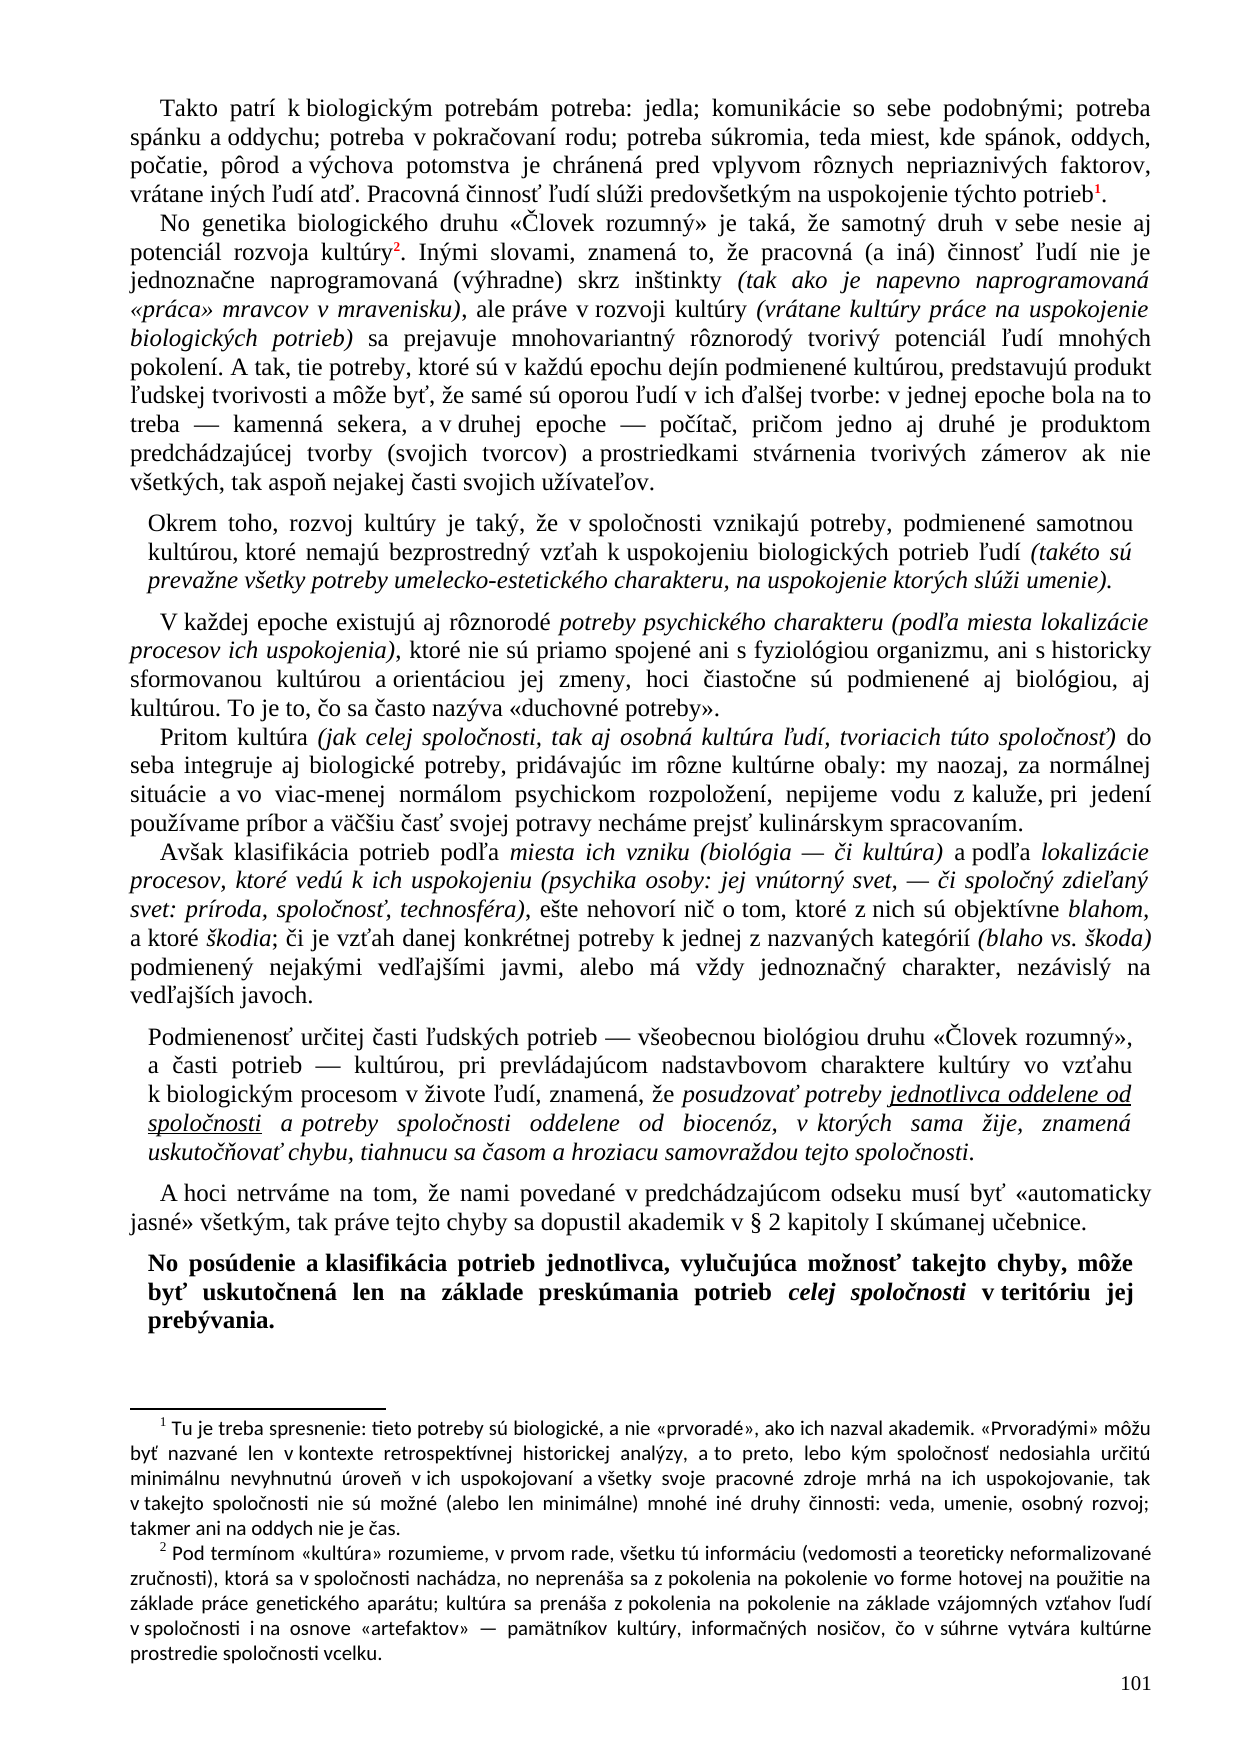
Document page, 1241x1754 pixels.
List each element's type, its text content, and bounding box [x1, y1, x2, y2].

text Avšak klasifikácia potrieb podľa miesta ich vzniku (biológia — či kultúra) a podľa lokalizácie procesov, ktoré vedú k ich uspokojeniu (psychika osoby: jej vnútorný svet, — či spoločný zdieľaný svet: príroda, spoločnosť, technosféra), ešte nehovorí nič o tom, ktoré z nich sú objektívne blahom, a ktoré škodia; či je vzťah danej konkrétnej potreby k jednej z nazvaných kategórií (blaho vs. škoda) podmienený nejakými vedľajšími javmi, alebo má vždy jednoznačný charakter, nezávislý na vedľajších javoch. [130, 837, 1152, 1009]
text Pod termínom «kultúra» rozumieme, v prvom rade, všetku tú informáciu (vedomosti a teoreticky neformalizované zručnosti), ktorá sa v spoločnosti nachádza, no neprenáša sa z pokolenia na pokolenie vo forme hotovej na použitie na základe práce genetického aparátu; kultúra sa prenáša z pokolenia na pokolenie na základe vzájomných vzťahov ľudí v spoločnosti i na osnove «artefaktov» — pamätníkov kultúry, informačných nosičov, čo v súhrne vytvára kultúrne prostredie spoločnosti vcelku. [130, 1540, 1152, 1665]
text Okrem toho, rozvoj kultúry je taký, že v spoločnosti vznikajú potreby, podmienené samotnou kultúrou, ktoré nemajú bezprostredný vzťah k uspokojeniu biologických potrieb ľudí (takéto sú prevažne všetky potreby umelecko-estetického charakteru, na uspokojenie ktorých slúži umenie). [148, 508, 1134, 594]
text Takto patrí k biologickým potrebám potreba: jedla; komunikácie so sebe podobnými; potreba spánku a oddychu; potreba v pokračovaní rodu; potreba súkromia, teda miest, kde spánok, oddych, počatie, pôrod a výchova potomstva je chránená pred vplyvom rôznych nepriaznivých faktorov, vrátane iných ľudí atď. Pracovná činnosť ľudí slúži predovšetkým na uspokojenie týchto potrieb. [130, 93, 1152, 208]
text V každej epoche existujú aj rôznorodé potreby psychického charakteru (podľa miesta lokalizácie procesov ich uspokojenia), ktoré nie sú priamo spojené ani s fyziológiou organizmu, ani s historicky sformovanou kultúrou a orientáciou jej zmeny, hoci čiastočne sú podmienené aj biológiou, aj kultúrou. To je to, čo sa často nazýva «duchovné potreby». [130, 607, 1152, 722]
text Tu je treba spresnenie: tieto potreby sú biologické, a nie «prvoradé», ako ich nazval akademik. «Prvoradými» môžu byť nazvané len v kontexte retrospektívnej historickej analýzy, a to preto, lebo kým spoločnosť nedosiahla určitú minimálnu nevyhnutnú úroveň v ich uspokojovaní a všetky svoje pracovné zdroje mrhá na ich uspokojovanie, tak v takejto spoločnosti nie sú možné (alebo len minimálne) mnohé iné druhy činnosti: veda, umenie, osobný rozvoj; takmer ani na oddych nie je čas. [130, 1415, 1152, 1540]
text No genetika biologického druhu «Človek rozumný» je taká, že samotný druh v sebe nesie aj potenciál rozvoja kultúry. Inými slovami, znamená to, že pracovná (a iná) činnosť ľudí nie je jednoznačne naprogramovaná (výhradne) skrz inštinkty (tak ako je napevno naprogramovaná «práca» mravcov v mravenisku), ale práve v rozvoji kultúry (vrátane kultúry práce na uspokojenie biologických potrieb) sa prejavuje mnohovariantný rôznorodý tvorivý potenciál ľudí mnohých pokolení. A tak, tie potreby, ktoré sú v každú epochu dejín podmienené kultúrou, predstavujú produkt ľudskej tvorivosti a môže byť, že samé sú oporou ľudí v ich ďalšej tvorbe: v jednej epoche bola na to treba — kamenná sekera, a v druhej epoche — počítač, pričom jedno aj druhé je produktom predchádzajúcej tvorby (svojich tvorcov) a prostriedkami stvárnenia tvorivých zámerov ak nie všetkých, tak aspoň nejakej časti svojich užívateľov. [130, 208, 1152, 496]
text Podmienenosť určitej časti ľudských potrieb — všeobecnou biológiou druhu «Človek rozumný», a časti potrieb — kultúrou, pri prevládajúcom nadstavbovom charaktere kultúry vo vzťahu k biologickým procesom v živote ľudí, znamená, že posudzovať potreby jednotlivca oddelene od spoločnosti a potreby spoločnosti oddelene od biocenóz, v ktorých sama žije, znamená uskutočňovať chybu, tiahnucu sa časom a hroziacu samovraždou tejto spoločnosti. [148, 1022, 1134, 1166]
text A hoci netrváme na tom, že nami povedané v predchádzajúcom odseku musí byť «automaticky jasné» všetkým, tak práve tejto chyby sa dopustil akademik v § 2 kapitoly I skúmanej učebnice. [130, 1178, 1152, 1236]
text Pritom kultúra (jak celej spoločnosti, tak aj osobná kultúra ľudí, tvoriacich túto spoločnosť) do seba integruje aj biologické potreby, pridávajúc im rôzne kultúrne obaly: my naozaj, za normálnej situácie a vo viac-menej normálom psychickom rozpoložení, nepijeme vodu z kaluže, pri jedení používame príbor a väčšiu časť svojej potravy necháme prejsť kulinárskym spracovaním. [130, 722, 1152, 837]
text No posúdenie a klasifikácia potrieb jednotlivca, vylučujúca možnosť takejto chyby, môže byť uskutočnená len na základe preskúmania potrieb celej spoločnosti v teritóriu jej prebývania. [148, 1248, 1134, 1334]
